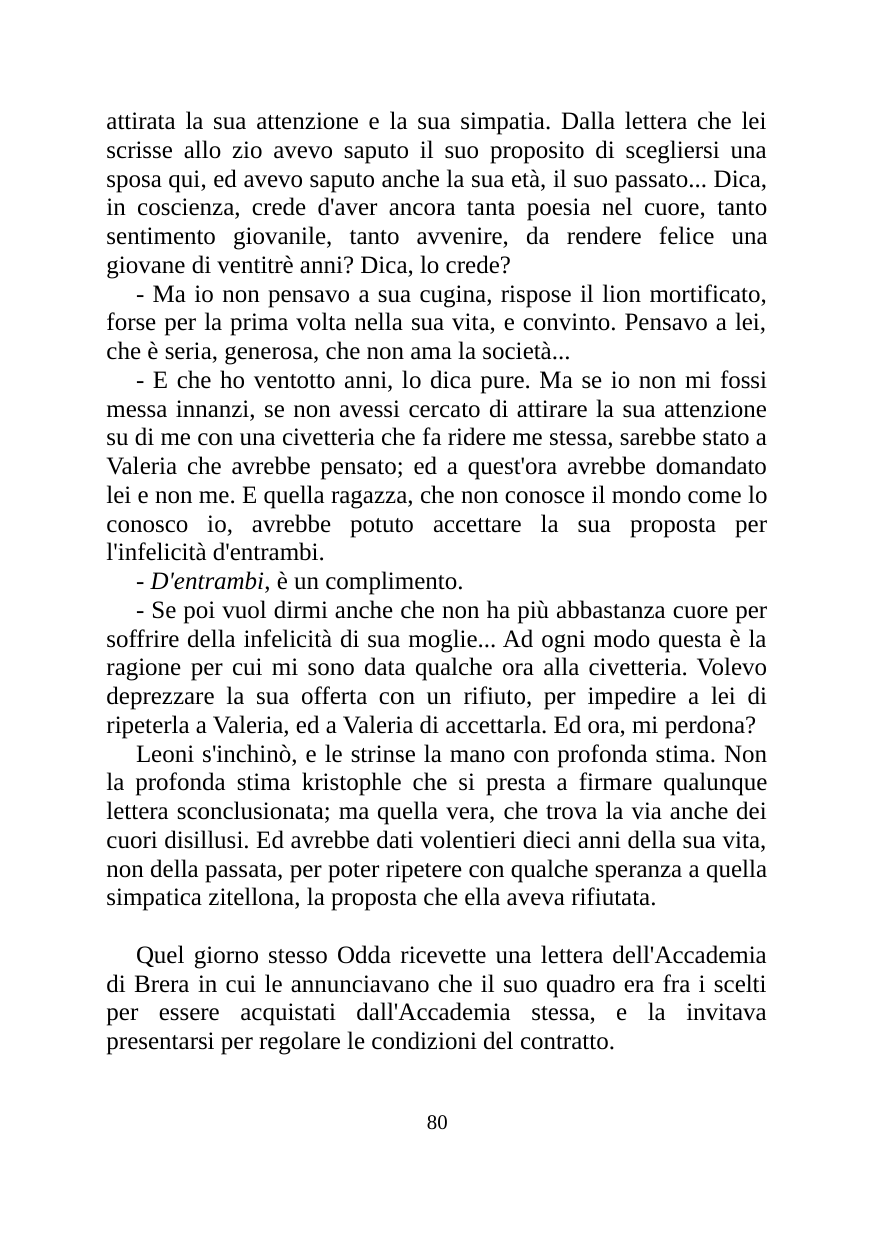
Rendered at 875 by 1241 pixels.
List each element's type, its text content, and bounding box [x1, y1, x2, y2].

text Leoni s'inchinò, e le strinse la mano con profonda stima. Non la profonda stima kristophle che si presta a firmare qualunque lettera sconclusionata; ma quella vera, che trova la via anche dei cuori disillusi. Ed avrebbe dati volentieri dieci anni della sua vita, non della passata, per poter ripetere con qualche speranza a quella simpatica zitellona, la proposta che ella aveva rifiutata. [106, 739, 768, 911]
text - Ma io non pensavo a sua cugina, rispose il lion mortificato, forse per la prima volta nella sua vita, e convinto. Pensavo a lei, che è seria, generosa, che non ama la società... [106, 279, 768, 365]
text attirata la sua attenzione e la sua simpatia. Dalla lettera che lei scrisse allo zio avevo saputo il suo proposito di scegliersi una sposa qui, ed avevo saputo anche la sua età, il suo passato... Dica, in coscienza, crede d'aver ancora tanta poesia nel cuore, tanto sentimento giovanile, tanto avvenire, da rendere felice una giovane di ventitrè anni? Dica, lo crede? [106, 106, 768, 279]
text - E che ho ventotto anni, lo dica pure. Ma se io non mi fossi messa innanzi, se non avessi cercato di attirare la sua attenzione su di me con una civetteria che fa ridere me stessa, sarebbe stato a Valeria che avrebbe pensato; ed a quest'ora avrebbe domandato lei e non me. E quella ragazza, che non conosce il mondo come lo conosco io, avrebbe potuto accettare la sua proposta per l'infelicità d'entrambi. [106, 365, 768, 566]
text - D'entrambi, è un complimento. [106, 566, 768, 595]
text - Se poi vuol dirmi anche che non ha più abbastanza cuore per soffrire della infelicità di sua moglie... Ad ogni modo questa è la ragione per cui mi sono data qualche ora alla civetteria. Volevo deprezzare la sua offerta con un rifiuto, per impedire a lei di ripeterla a Valeria, ed a Valeria di accettarla. Ed ora, mi perdona? [106, 595, 768, 739]
text Quel giorno stesso Odda ricevette una lettera dell'Accademia di Brera in cui le annunciavano che il suo quadro era fra i scelti per essere acquistati dall'Accademia stessa, e la invitava presentarsi per regolare le condizioni del contratto. [106, 940, 768, 1055]
